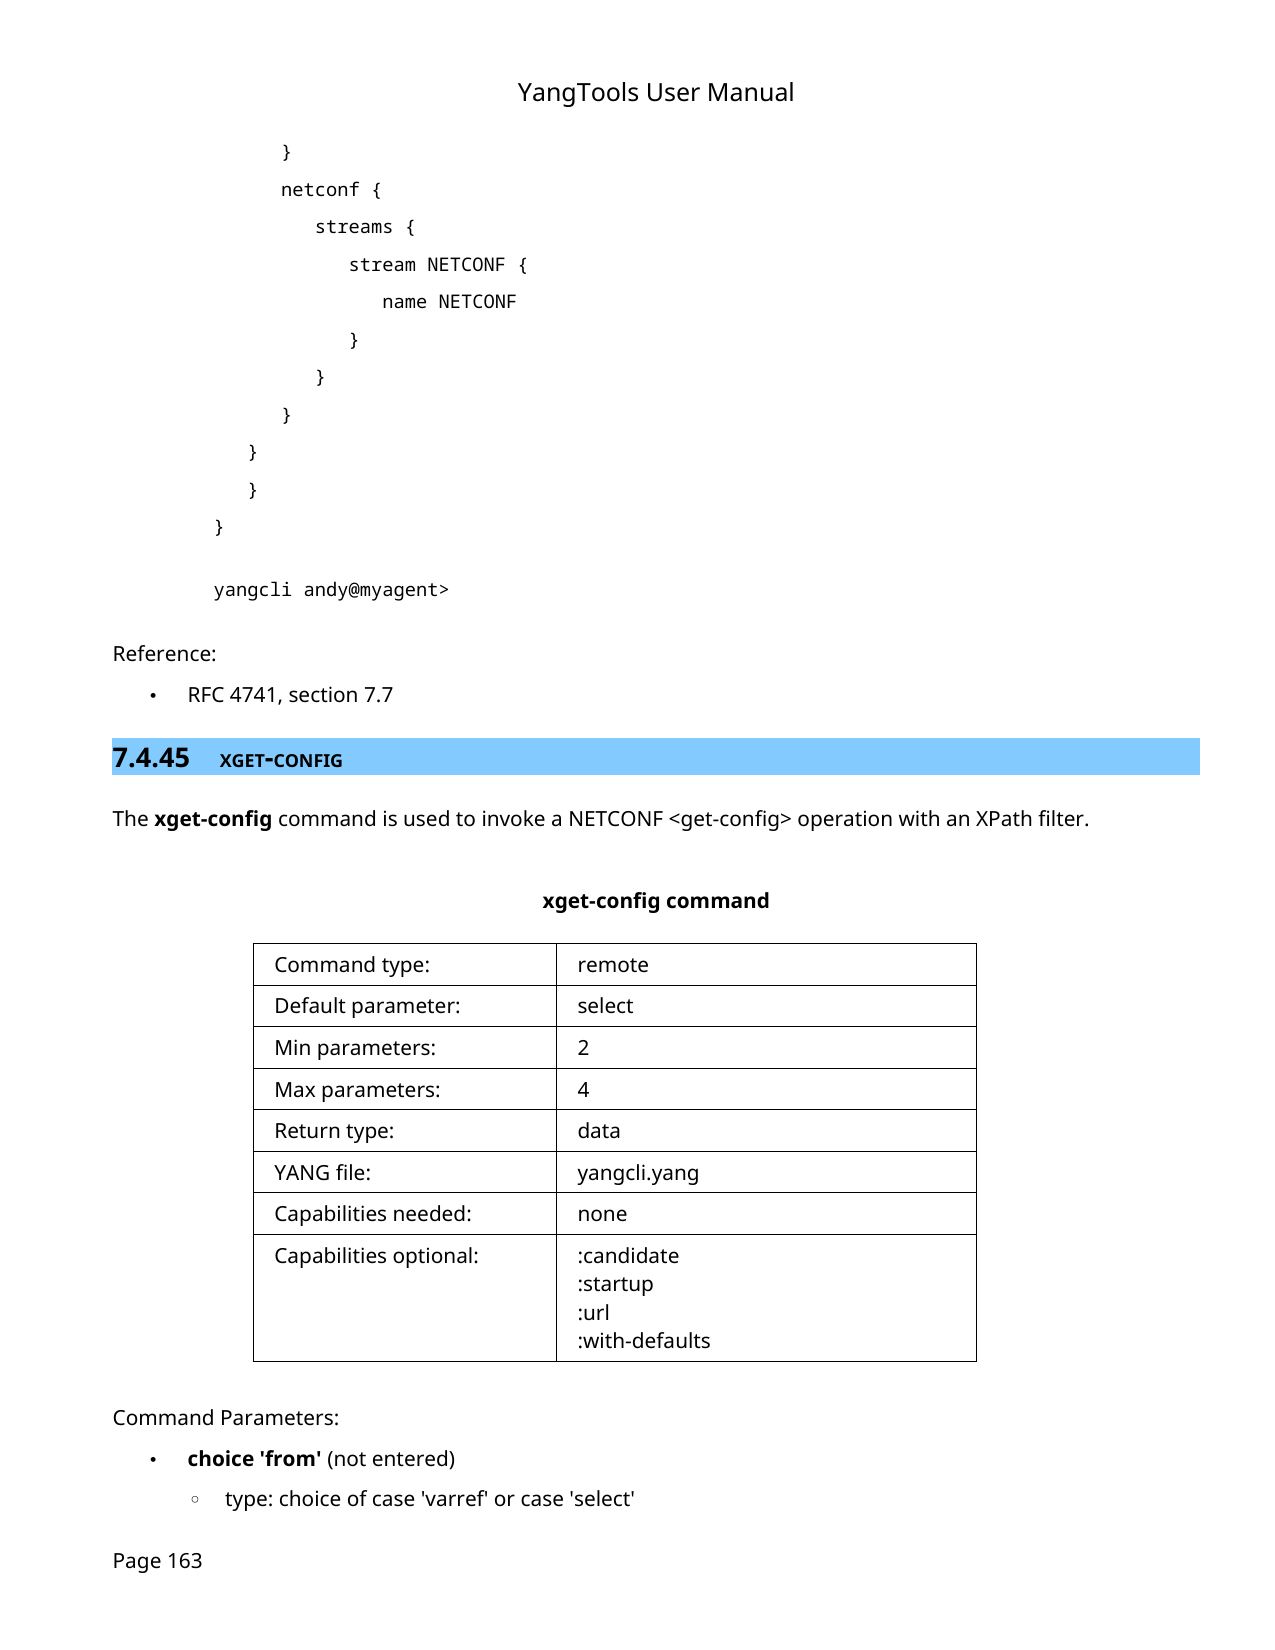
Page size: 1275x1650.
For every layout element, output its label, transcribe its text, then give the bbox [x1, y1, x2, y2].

text } [139, 401, 1200, 427]
table_header remote [557, 944, 976, 984]
table_cell 4 [557, 1069, 976, 1109]
table_cell Capabilities optional: [254, 1235, 556, 1361]
text } [139, 326, 1200, 352]
text streams { [139, 213, 1200, 239]
text Reference: [112, 639, 1200, 668]
table_cell Max parameters: [254, 1069, 556, 1109]
list type: choice of case 'varref' or case 'select' [187, 1484, 1200, 1513]
table_cell yangcli.yang [557, 1152, 976, 1192]
table_cell Min parameters: [254, 1027, 556, 1068]
subtitle xget-config command [127, 886, 1185, 914]
table_cell Capabilities needed: [254, 1193, 556, 1234]
text Command Parameters: [112, 1403, 1200, 1431]
table_cell data [557, 1110, 976, 1151]
table_cell Default parameter: [254, 986, 556, 1026]
text stream NETCONF { [139, 251, 1200, 277]
list choice 'from' (not entered) [150, 1444, 1200, 1472]
table_cell YANG file: [254, 1152, 556, 1192]
text netconf { [139, 176, 1200, 202]
table_cell :candidate :startup :url :with-defaults [557, 1235, 976, 1361]
table_header Command type: [254, 944, 556, 984]
text yangcli andy@myagent> [139, 551, 1200, 628]
table_cell none [557, 1193, 976, 1234]
list RFC 4741, section 7.7 [150, 681, 1200, 709]
table_cell Return type: [254, 1110, 556, 1151]
text name NETCONF [139, 288, 1200, 314]
subtitle xget-config [112, 738, 1200, 775]
table_cell 2 [557, 1027, 976, 1068]
table_cell select [557, 986, 976, 1026]
text } [139, 513, 1200, 539]
text } [139, 438, 1200, 464]
text } [139, 363, 1200, 389]
text The xget-config command is used to invoke a NETCONF <get-config> operation with an XPath filter. [112, 804, 1200, 833]
text } [139, 138, 1200, 164]
text } [139, 476, 1200, 502]
